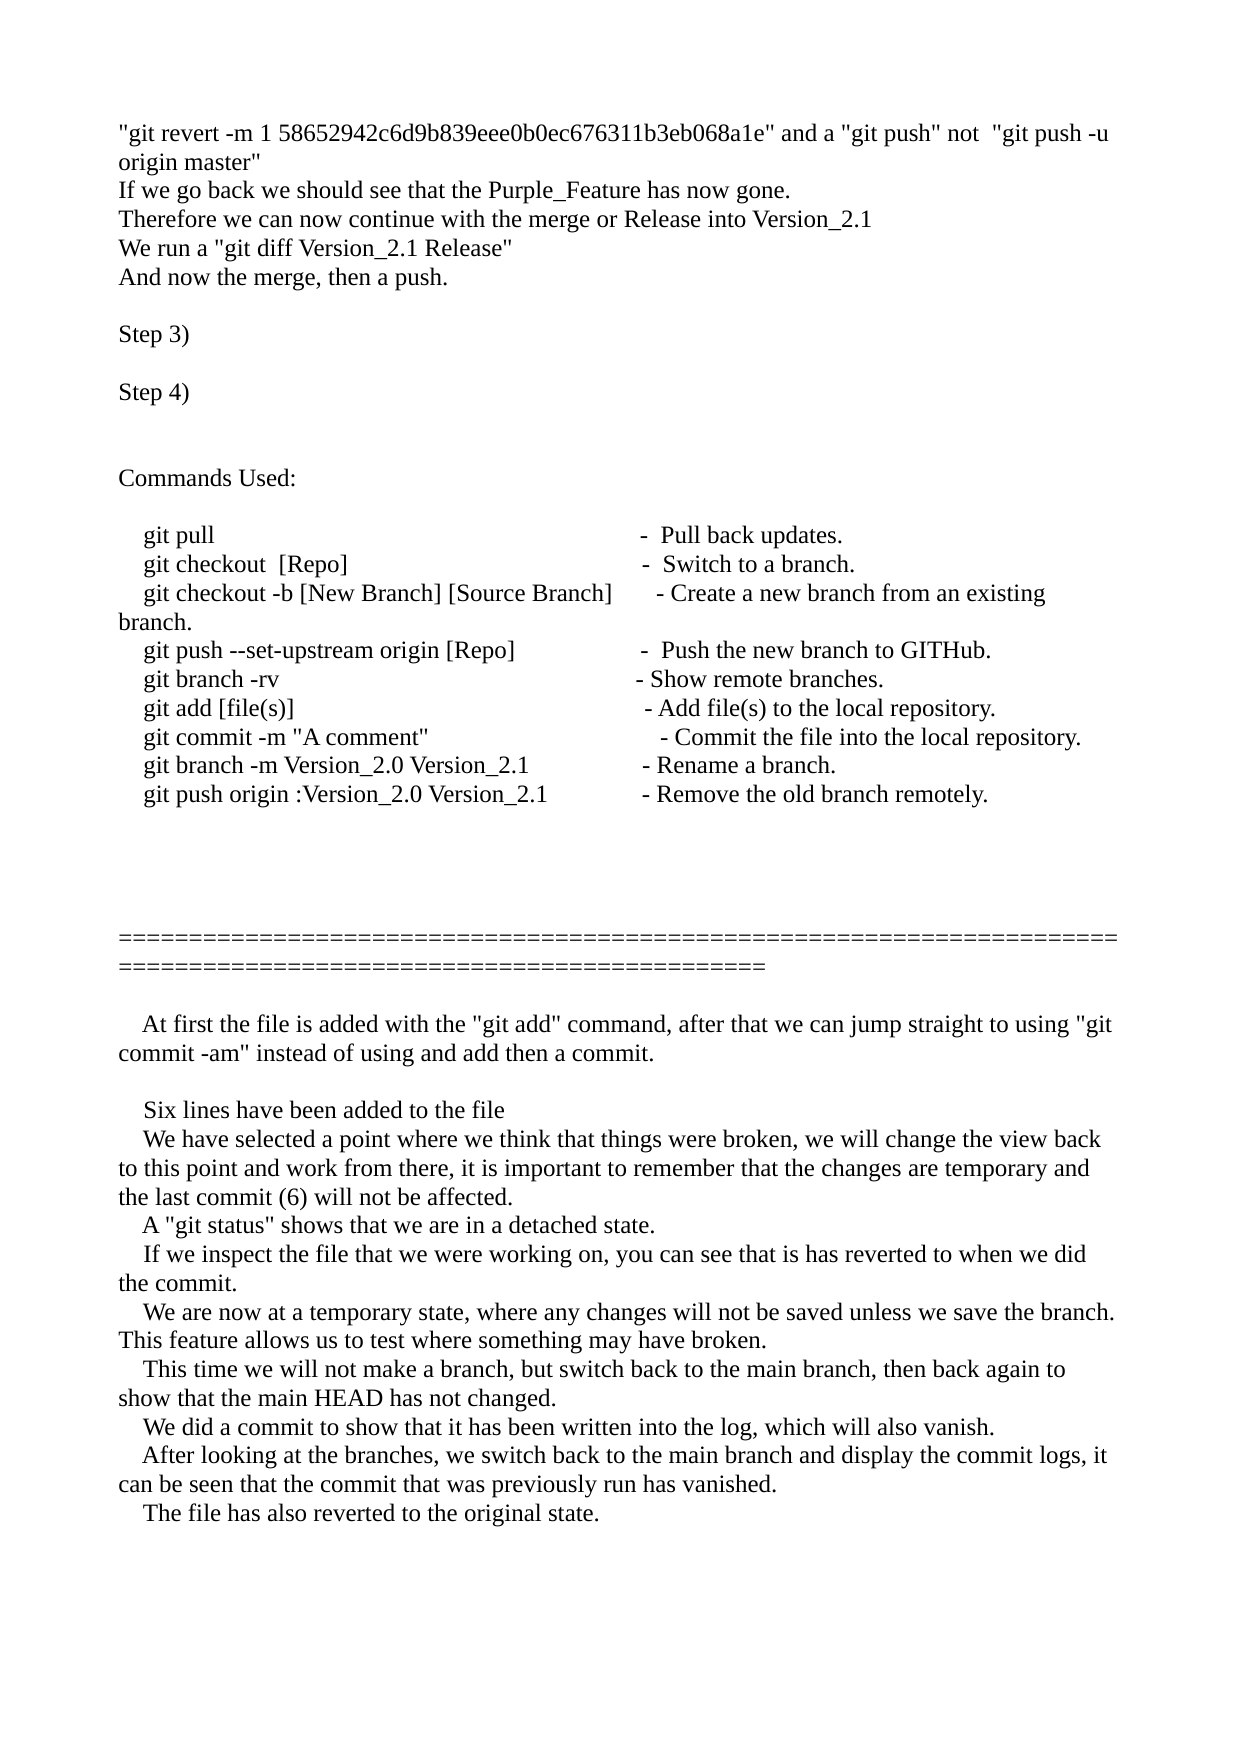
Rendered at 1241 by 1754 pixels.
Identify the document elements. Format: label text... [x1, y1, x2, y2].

text We have selected a point where we think that things were broken, we will change the view back to this point and work from there, it is important to remember that the changes are temporary and the last commit (6) will not be affected. [118, 1124, 1122, 1211]
text git pull - Pull back updates. [118, 521, 1122, 549]
text Step 4) [118, 377, 1122, 406]
text If we inspect the file that we were working on, you can see that is has reverted to when we did the commit. [118, 1239, 1122, 1297]
text Six lines have been added to the file [118, 1096, 1122, 1124]
text And now the merge, then a push. [118, 262, 1122, 291]
text Therefore we can now continue with the merge or Release into Version_2.1 [118, 204, 1122, 233]
text git add [file(s)] - Add file(s) to the local repository. [118, 693, 1122, 722]
text git branch -m Version_2.0 Version_2.1 - Rename a branch. [118, 751, 1122, 779]
text We are now at a temporary state, where any changes will not be saved unless we save the branch. This feature allows us to test where something may have broken. [118, 1297, 1122, 1354]
text "git revert -m 1 58652942c6d9b839eee0b0ec676311b3eb068a1e" and a "git push" not "git push -u origin master" [118, 118, 1122, 176]
text After looking at the branches, we switch back to the main branch and display the commit logs, it can be seen that the commit that was previously run has vanished. [118, 1441, 1122, 1498]
text Step 3) [118, 319, 1122, 348]
text A "git status" shows that we are in a detached state. [118, 1211, 1122, 1239]
text We did a commit to show that it has been written into the log, which will also vanish. [118, 1412, 1122, 1441]
text git checkout [Repo] - Switch to a branch. [118, 549, 1122, 578]
text We run a "git diff Version_2.1 Release" [118, 233, 1122, 262]
text git branch -rv - Show remote branches. [118, 664, 1122, 693]
text git commit -m "A comment" - Commit the file into the local repository. [118, 722, 1122, 751]
text git checkout -b [New Branch] [Source Branch] - Create a new branch from an existing branch. [118, 578, 1122, 636]
text ===================================================================================================================== [118, 923, 1122, 981]
text If we go back we should see that the Purple_Feature has now gone. [118, 176, 1122, 204]
text git push --set-upstream origin [Repo] - Push the new branch to GITHub. [118, 636, 1122, 664]
text This time we will not make a branch, but switch back to the main branch, then back again to show that the main HEAD has not changed. [118, 1354, 1122, 1412]
text At first the file is added with the "git add" command, after that we can jump straight to using "git commit -am" instead of using and add then a commit. [118, 1009, 1122, 1067]
text Commands Used: [118, 463, 1122, 492]
text git push origin :Version_2.0 Version_2.1 - Remove the old branch remotely. [118, 779, 1122, 808]
text The file has also reverted to the original state. [118, 1498, 1122, 1527]
